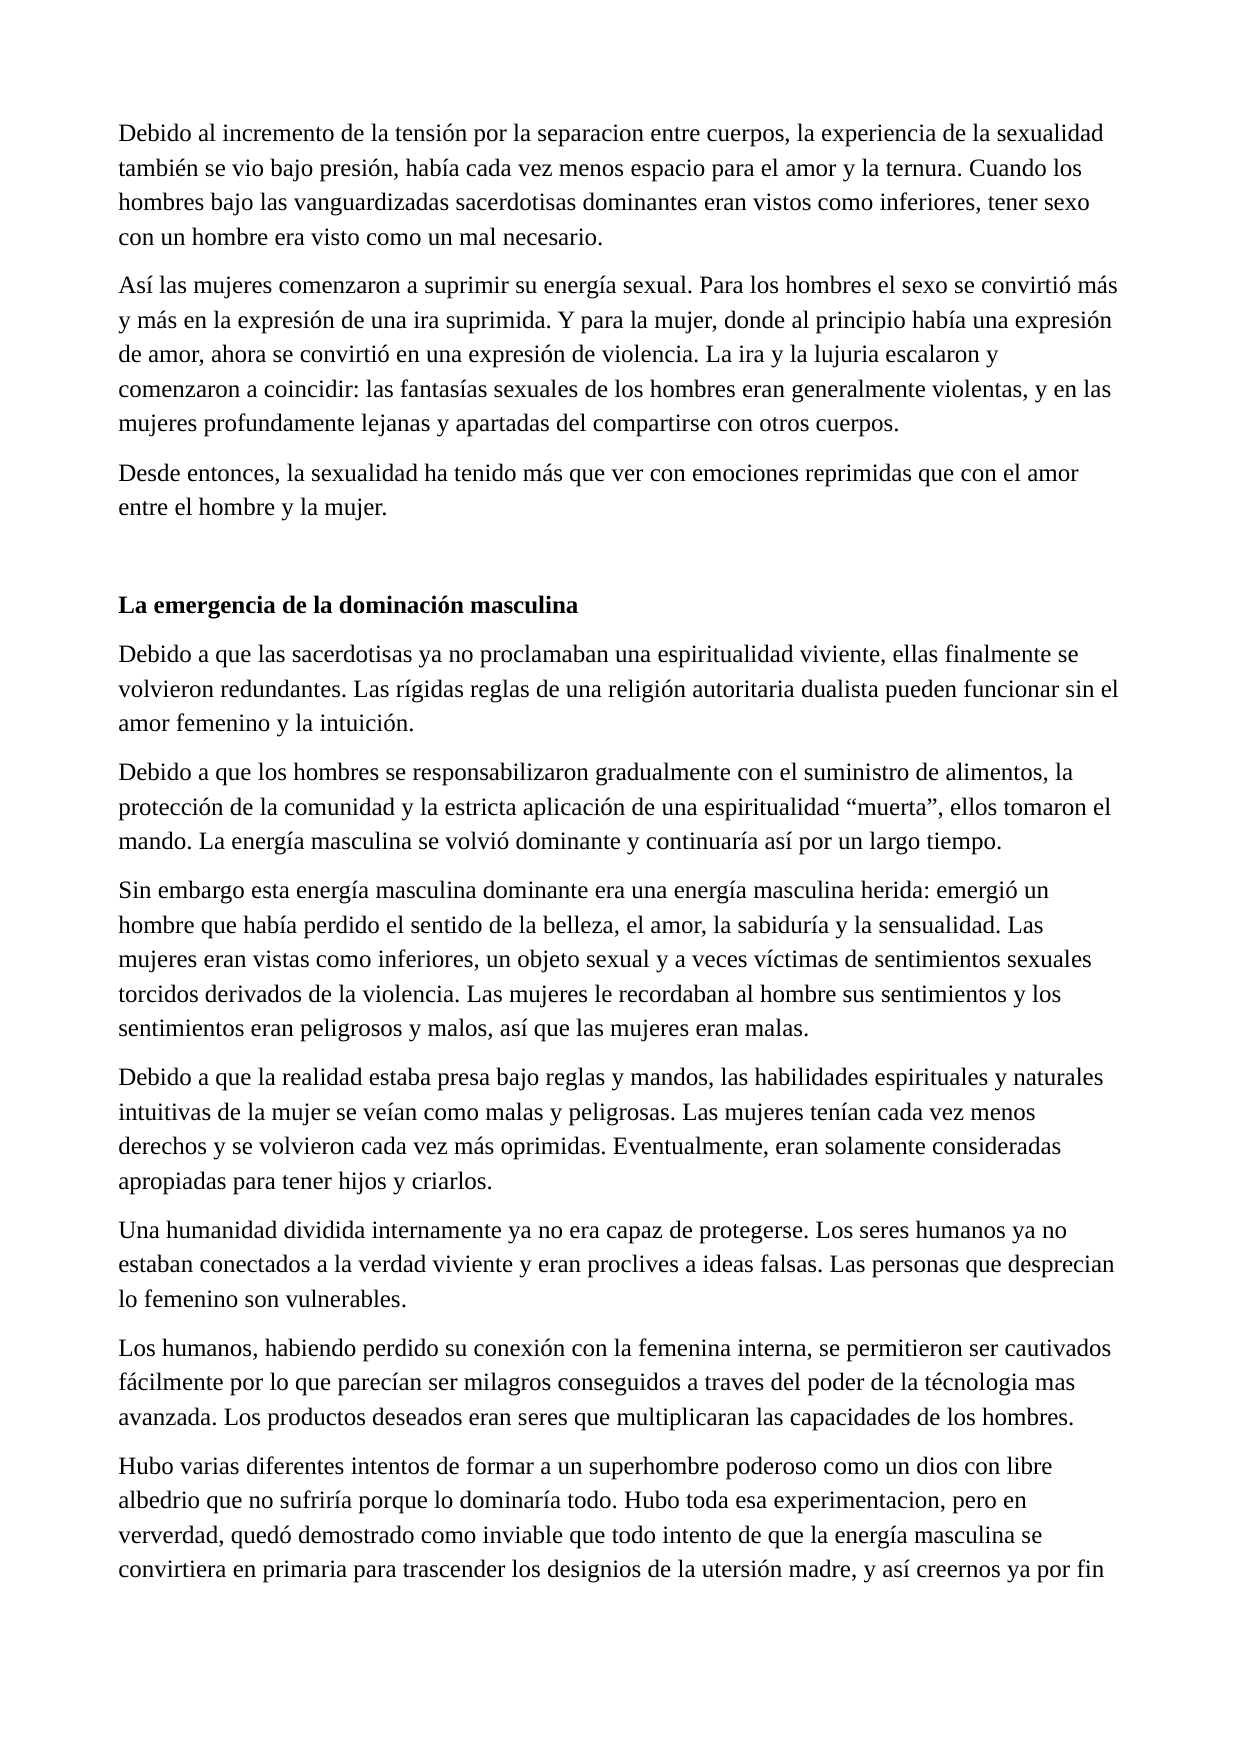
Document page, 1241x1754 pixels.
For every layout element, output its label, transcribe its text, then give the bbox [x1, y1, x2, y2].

text Debido al incremento de la tensión por la separacion entre cuerpos, la experiencia de la sexualidad también se vio bajo presión, había cada vez menos espacio para el amor y la ternura. Cuando los hombres bajo las vanguardizadas sacerdotisas dominantes eran vistos como inferiores, tener sexo con un hombre era visto como un mal necesario. [118, 118, 1122, 250]
text Debido a que los hombres se responsabilizaron gradualmente con el suministro de alimentos, la protección de la comunidad y la estricta aplicación de una espiritualidad “muerta”, ellos tomaron el mando. La energía masculina se volvió dominante y continuaría así por un largo tiempo. [118, 757, 1122, 855]
text Debido a que las sacerdotisas ya no proclamaban una espiritualidad viviente, ellas finalmente se volvieron redundantes. Las rígidas reglas de una religión autoritaria dualista pueden funcionar sin el amor femenino y la intuición. [118, 639, 1122, 737]
text Los humanos, habiendo perdido su conexión con la femenina interna, se permitieron ser cautivados fácilmente por lo que parecían ser milagros conseguidos a traves del poder de la técnologia mas avanzada. Los productos deseados eran seres que multiplicaran las capacidades de los hombres. [118, 1333, 1122, 1431]
text Así las mujeres comenzaron a suprimir su energía sexual. Para los hombres el sexo se convirtió más y más en la expresión de una ira suprimida. Y para la mujer, donde al principio había una expresión de amor, ahora se convirtió en una expresión de violencia. La ira y la lujuria escalaron y comenzaron a coincidir: las fantasías sexuales de los hombres eran generalmente violentas, y en las mujeres profundamente lejanas y apartadas del compartirse con otros cuerpos. [118, 271, 1122, 437]
text Sin embargo esta energía masculina dominante era una energía masculina herida: emergió un hombre que había perdido el sentido de la belleza, el amor, la sabiduría y la sensualidad. Las mujeres eran vistas como inferiores, un objeto sexual y a veces víctimas de sentimientos sexuales torcidos derivados de la violencia. Las mujeres le recordaban al hombre sus sentimientos y los sentimientos eran peligrosos y malos, así que las mujeres eran malas. [118, 875, 1122, 1042]
text Una humanidad dividida internamente ya no era capaz de protegerse. Los seres humanos ya no estaban conectados a la verdad viviente y eran proclives a ideas falsas. Las personas que desprecian lo femenino son vulnerables. [118, 1215, 1122, 1312]
text Desde entonces, la sexualidad ha tenido más que ver con emociones reprimidas que con el amor entre el hombre y la mujer. [118, 458, 1122, 521]
text La emergencia de la dominación masculina [118, 590, 1122, 619]
text Debido a que la realidad estaba presa bajo reglas y mandos, las habilidades espirituales y naturales intuitivas de la mujer se veían como malas y peligrosas. Las mujeres tenían cada vez menos derechos y se volvieron cada vez más oprimidas. Eventualmente, eran solamente consideradas apropiadas para tener hijos y criarlos. [118, 1062, 1122, 1194]
text Hubo varias diferentes intentos de formar a un superhombre poderoso como un dios con libre albedrio que no sufriría porque lo dominaría todo. Hubo toda esa experimentacion, pero en ververdad, quedó demostrado como inviable que todo intento de que la energía masculina se convirtiera en primaria para trascender los designios de la utersión madre, y así creernos ya por fin [118, 1451, 1122, 1583]
